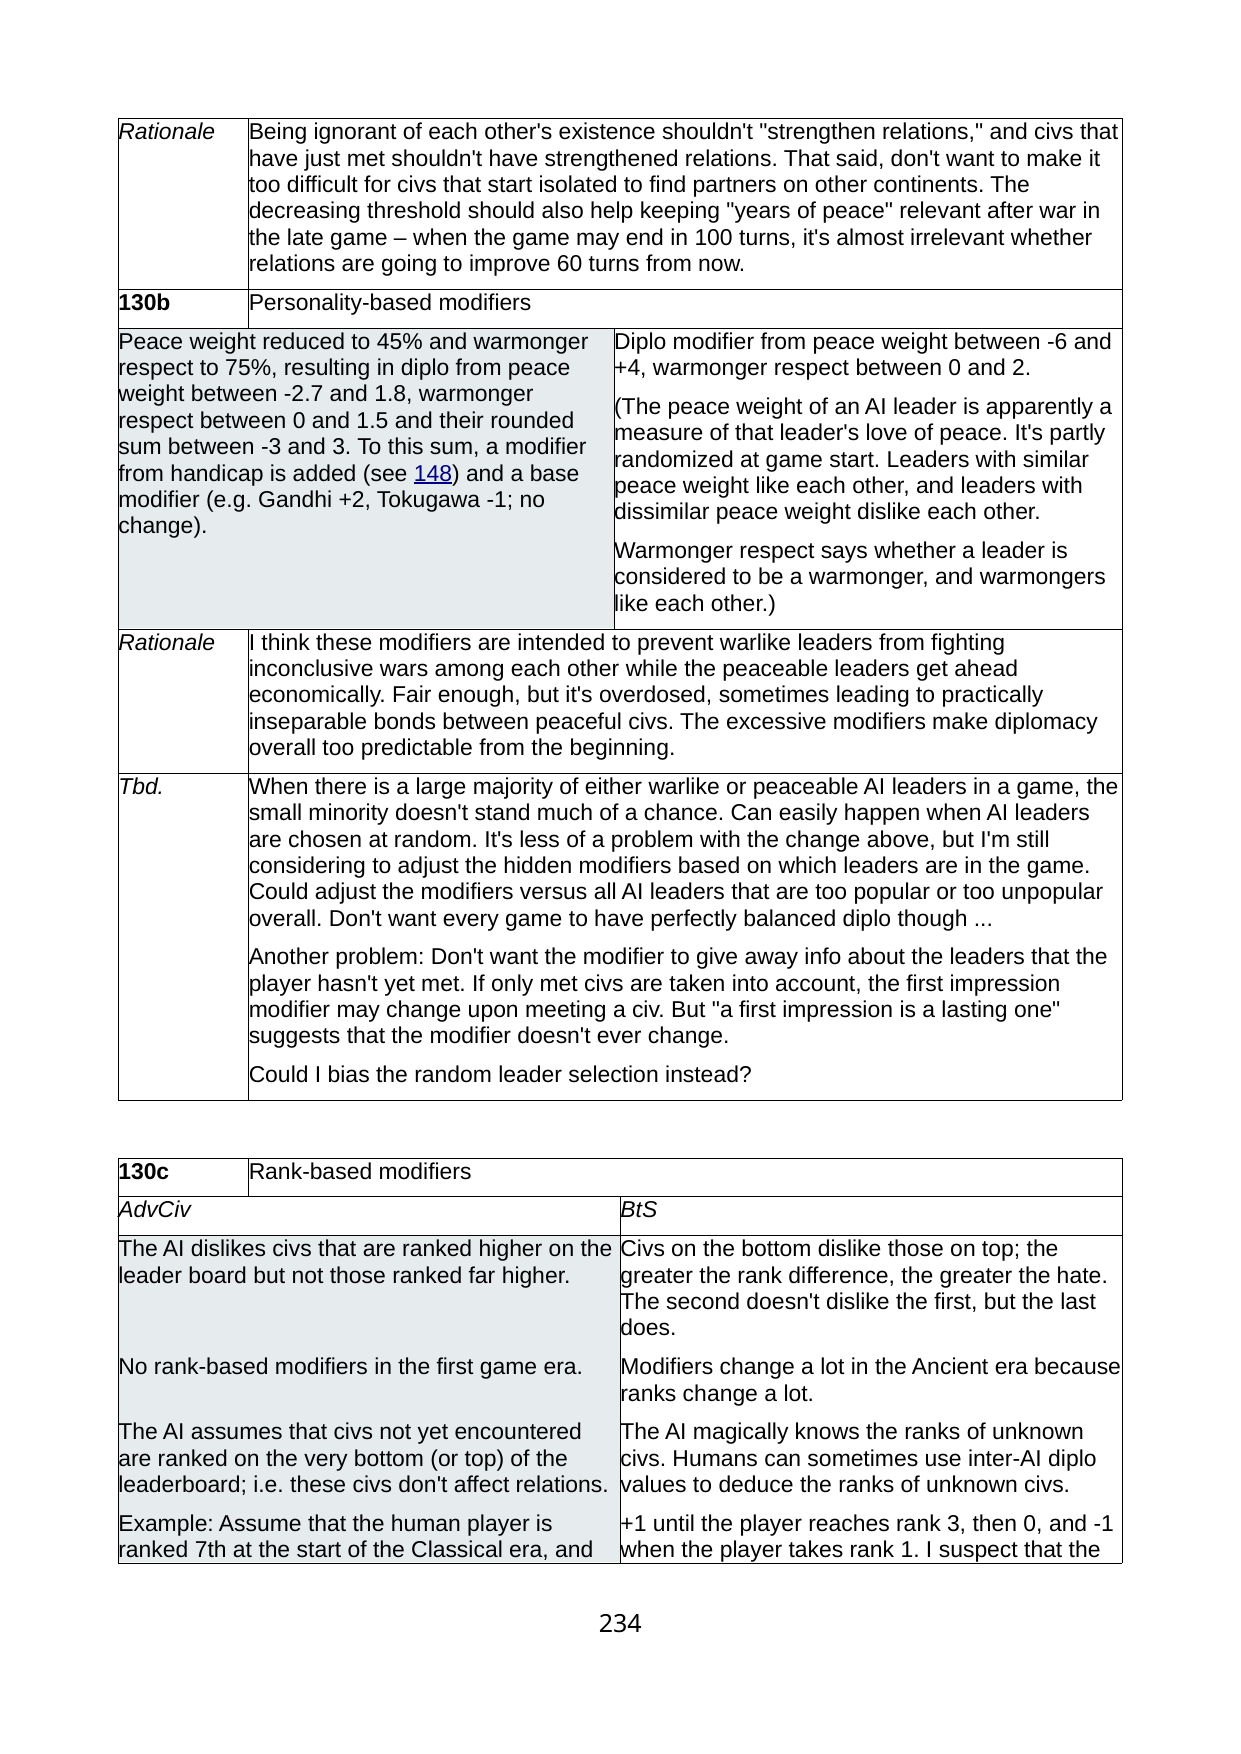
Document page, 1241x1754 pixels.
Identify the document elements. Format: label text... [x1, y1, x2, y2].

table_cell When there is a large majority of either warlike or peaceable AI leaders in a game, the small minority doesn't stand much of a chance. Can easily happen when AI leaders are chosen at random. It's less of a problem with the change above, but I'm still considering to adjust the hidden modifiers based on which leaders are in the game. Could adjust the modifiers versus all AI leaders that are too popular or too unpopular overall. Don't want every game to have perfectly balanced diplo though ... Another problem: Don't want the modifier to give away info about the leaders that the player hasn't yet met. If only met civs are taken into account, the first impression modifier may change upon meeting a civ. But "a first impression is a lasting one" suggests that the modifier doesn't ever change. Could I bias the random leader selection instead? [249, 774, 1122, 1100]
table_cell I think these modifiers are intended to prevent warlike leaders from fighting inconclusive wars among each other while the peaceable leaders get ahead economically. Fair enough, but it's overdosed, sometimes leading to practically inseparable bonds between peaceful civs. The excessive modifiers make diplomacy overall too predictable from the beginning. [249, 630, 1122, 773]
table_cell BtS [621, 1197, 1122, 1235]
table_cell 130b [119, 290, 248, 328]
table_cell Diplo modifier from peace weight between -6 and +4, warmonger respect between 0 and 2. (The peace weight of an AI leader is apparently a measure of that leader's love of peace. It's partly randomized at game start. Leaders with similar peace weight like each other, and leaders with dissimilar peace weight dislike each other. Warmonger respect says whether a leader is considered to be a warmonger, and warmongers like each other.) [615, 329, 1122, 628]
table_header 130c [119, 1159, 248, 1196]
table_cell Tbd. [119, 774, 248, 1100]
table_cell Rationale [119, 630, 248, 773]
table_cell Personality-based modifiers [249, 290, 1122, 328]
table_cell Rationale [119, 119, 248, 289]
table_cell AdvCiv [119, 1197, 620, 1235]
table_cell Peace weight reduced to 45% and warmonger respect to 75%, resulting in diplo from peace weight between -2.7 and 1.8, warmonger respect between 0 and 1.5 and their rounded sum between -3 and 3. To this sum, a modifier from handicap is added (see 148) and a base modifier (e.g. Gandhi +2, Tokugawa -1; no change). [119, 329, 614, 628]
table_cell The AI dislikes civs that are ranked higher on the leader board but not those ranked far higher. No rank-based modifiers in the first game era. The AI assumes that civs not yet encountered are ranked on the very bottom (or top) of the leaderboard; i.e. these civs don't affect relations. Example: Assume that the human player is ranked 7th at the start of the Classical era, and [119, 1236, 620, 1562]
table_header Rank-based modifiers [249, 1159, 1122, 1196]
table_cell Being ignorant of each other's existence shouldn't "strengthen relations," and civs that have just met shouldn't have strengthened relations. That said, don't want to make it too difficult for civs that start isolated to find partners on other continents. The decreasing threshold should also help keeping "years of peace" relevant after war in the late game – when the game may end in 100 turns, it's almost irrelevant whether relations are going to improve 60 turns from now. [249, 119, 1122, 289]
table_cell Civs on the bottom dislike those on top; the greater the rank difference, the greater the hate. The second doesn't dislike the first, but the last does. Modifiers change a lot in the Ancient era because ranks change a lot. The AI magically knows the ranks of unknown civs. Humans can sometimes use inter-AI diplo values to deduce the ranks of unknown civs. +1 until the player reaches rank 3, then 0, and -1 when the player takes rank 1. I suspect that the [621, 1236, 1122, 1562]
